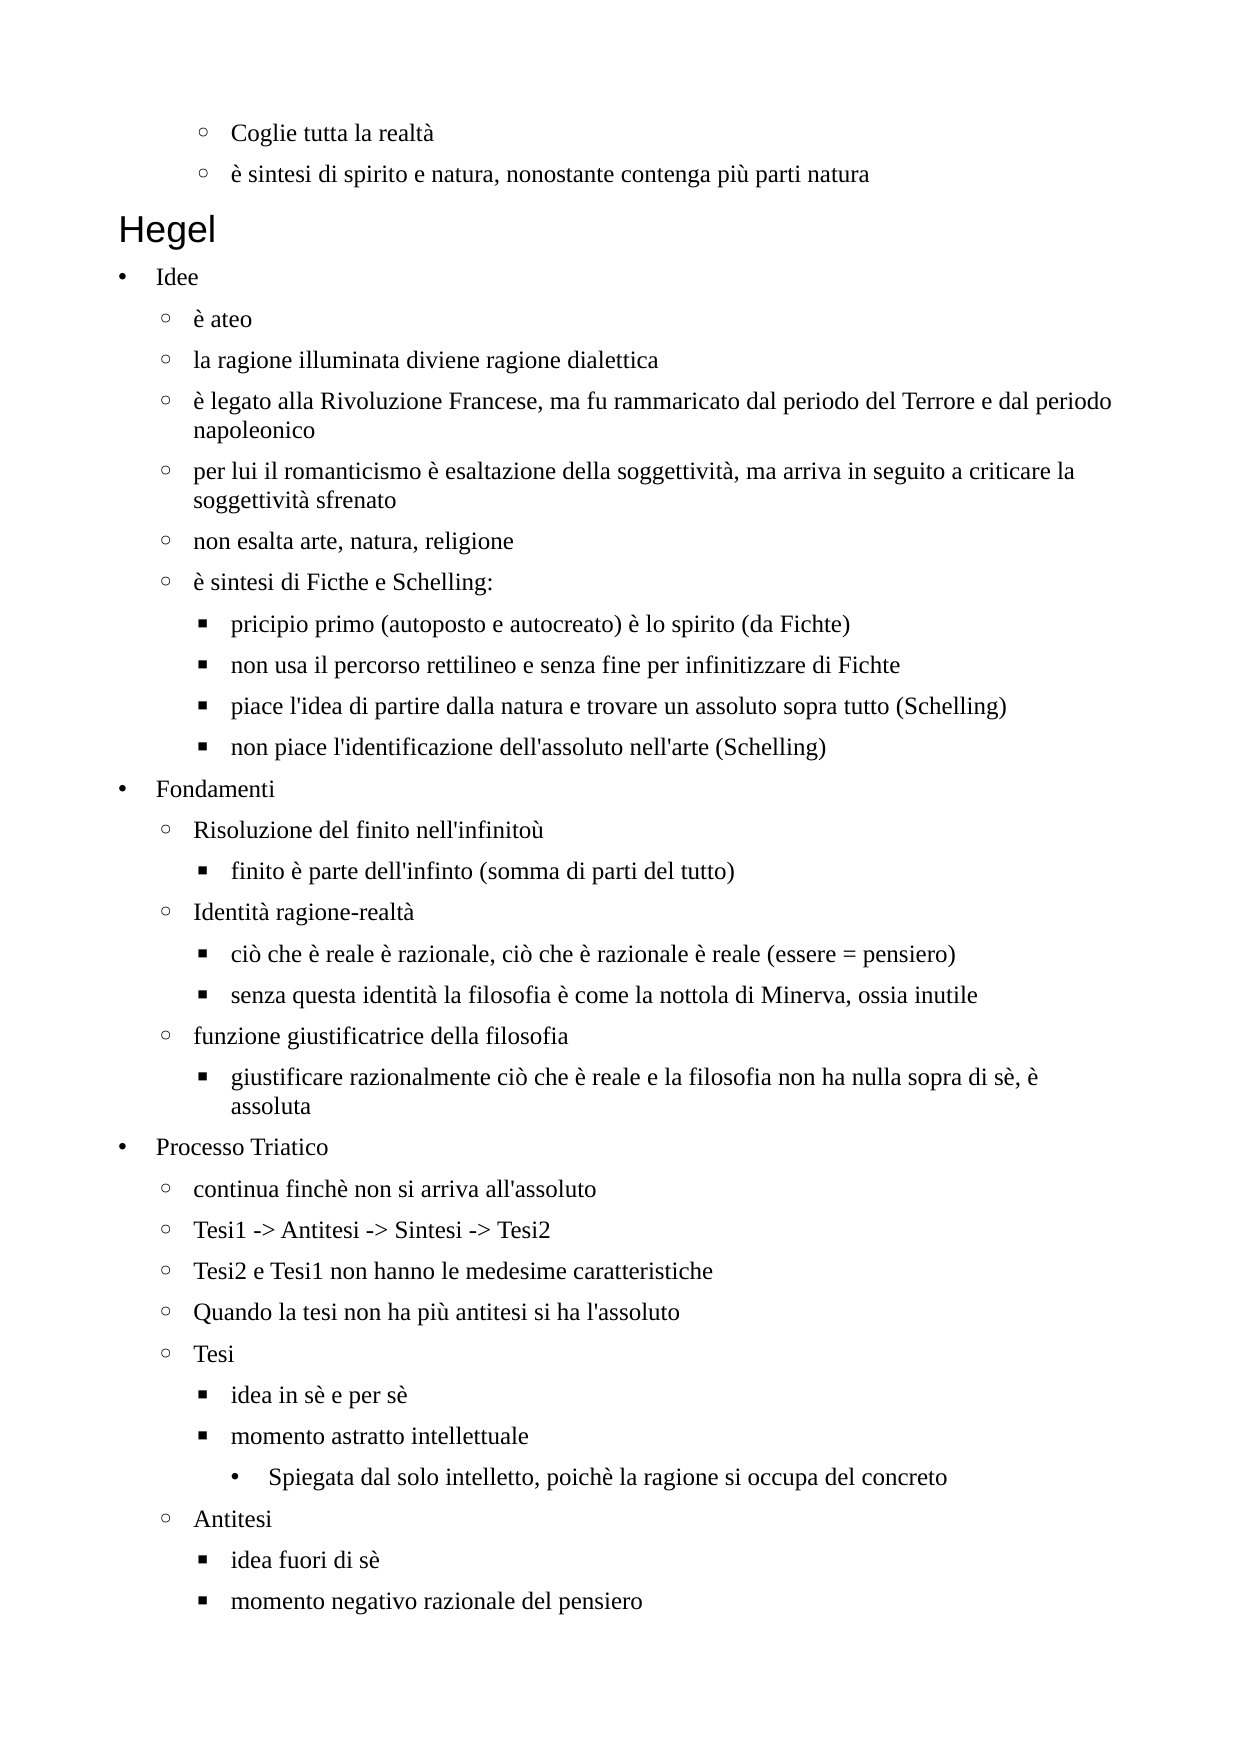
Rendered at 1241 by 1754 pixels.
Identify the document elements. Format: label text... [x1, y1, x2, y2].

list giustificare razionalmente ciò che è reale e la filosofia non ha nulla sopra di sè, è assoluta [193, 1062, 1122, 1120]
list continua finchè non si arriva all'assoluto [156, 1174, 1122, 1202]
list Tesi2 e Tesi1 non hanno le medesime caratteristiche [156, 1256, 1122, 1285]
list Tesi [156, 1339, 1122, 1367]
list senza questa identità la filosofia è come la nottola di Minerva, ossia inutile [193, 980, 1122, 1009]
list Risoluzione del finito nell'infinitoù [156, 815, 1122, 844]
list Processo Triatico [118, 1132, 1122, 1161]
list Coglie tutta la realtà [193, 118, 1122, 147]
list idea fuori di sè [193, 1545, 1122, 1574]
list Fondamenti [118, 774, 1122, 802]
subtitle Hegel [118, 207, 1122, 250]
list per lui il romanticismo è esaltazione della soggettività, ma arriva in seguito a criticare la soggettività sfrenato [156, 456, 1122, 514]
list funzione giustificatrice della filosofia [156, 1021, 1122, 1050]
list la ragione illuminata diviene ragione dialettica [156, 345, 1122, 374]
list piace l'idea di partire dalla natura e trovare un assoluto sopra tutto (Schelling) [193, 691, 1122, 720]
list Tesi1 -> Antitesi -> Sintesi -> Tesi2 [156, 1215, 1122, 1244]
list non esalta arte, natura, religione [156, 526, 1122, 555]
list Spiegata dal solo intelletto, poichè la ragione si occupa del concreto [231, 1462, 1122, 1491]
list finito è parte dell'infinto (somma di parti del tutto) [193, 856, 1122, 885]
list non usa il percorso rettilineo e senza fine per infinitizzare di Fichte [193, 650, 1122, 679]
list Antitesi [156, 1504, 1122, 1532]
list è legato alla Rivoluzione Francese, ma fu rammaricato dal periodo del Terrore e dal periodo napoleonico [156, 386, 1122, 444]
list idea in sè e per sè [193, 1380, 1122, 1409]
list Identità ragione-realtà [156, 897, 1122, 926]
list ciò che è reale è razionale, ciò che è razionale è reale (essere = pensiero) [193, 939, 1122, 967]
list è sintesi di Ficthe e Schelling: [156, 567, 1122, 596]
list momento astratto intellettuale [193, 1421, 1122, 1450]
list è ateo [156, 304, 1122, 332]
list è sintesi di spirito e natura, nonostante contenga più parti natura [193, 159, 1122, 188]
list momento negativo razionale del pensiero [193, 1586, 1122, 1615]
list Quando la tesi non ha più antitesi si ha l'assoluto [156, 1297, 1122, 1326]
list pricipio primo (autoposto e autocreato) è lo spirito (da Fichte) [193, 609, 1122, 637]
list Idee [118, 262, 1122, 291]
list non piace l'identificazione dell'assoluto nell'arte (Schelling) [193, 732, 1122, 761]
